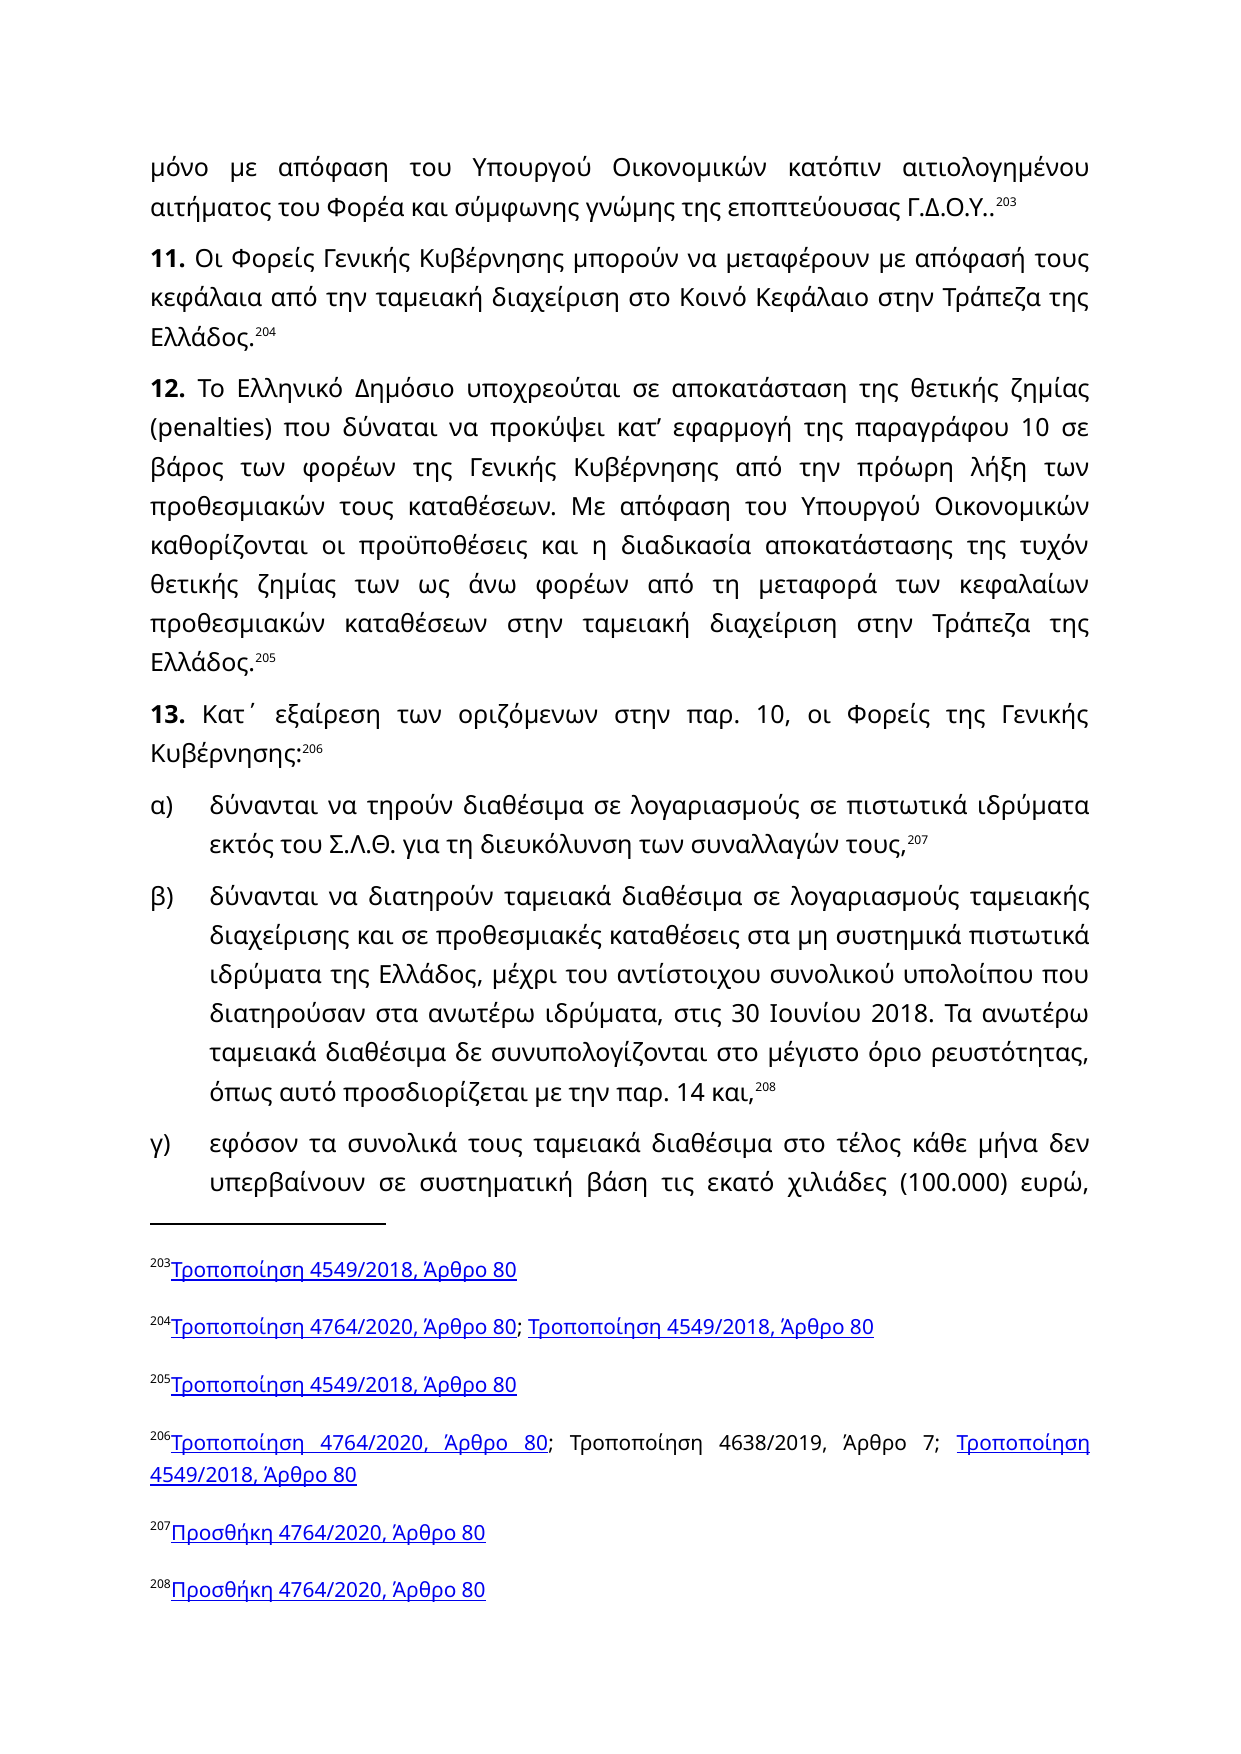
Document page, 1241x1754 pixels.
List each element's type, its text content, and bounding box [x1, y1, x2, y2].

text 12. Το Ελληνικό Δημόσιο υποχρεούται σε αποκατάσταση της θετικής ζημίας (penalties) που δύναται να προκύψει κατ’ εφαρμογή της παραγράφου 10 σε βάρος των φορέων της Γενικής Κυβέρνησης από την πρόωρη λήξη των προθεσμιακών τους καταθέσεων. Με απόφαση του Υπουργού Οικονομικών καθορίζονται οι προϋποθέσεις και η διαδικασία αποκατάστασης της τυχόν θετικής ζημίας των ως άνω φορέων από τη μεταφορά των κεφαλαίων προθεσμιακών καταθέσεων στην ταμειακή διαχείριση στην Τράπεζα της Ελλάδος. [150, 371, 1090, 679]
text Τροποποίηση 4764/2020, Άρθρο 80; Τροποποίηση 4638/2019, Άρθρο 7; Τροποποίηση 4549/2018, Άρθρο 80 [150, 1428, 1090, 1489]
text Προσθήκη 4764/2020, Άρθρο 80 [150, 1518, 1090, 1546]
text Τροποποίηση 4764/2020, Άρθρο 80; Τροποποίηση 4549/2018, Άρθρο 80 [150, 1312, 1090, 1341]
list γ) εφόσον τα συνολικά τους ταμειακά διαθέσιμα στο τέλος κάθε μήνα δεν υπερβαίνουν σε συστηματική βάση τις εκατό χιλιάδες (100.000) ευρώ, [150, 1126, 1090, 1199]
text Προσθήκη 4764/2020, Άρθρο 80 [150, 1576, 1090, 1604]
text μόνο με απόφαση του Υπουργού Οικονομικών κατόπιν αιτιολογημένου αιτήματος του Φορέα και σύμφωνης γνώμης της εποπτεύουσας Γ.Δ.Ο.Υ.. [150, 150, 1090, 223]
text Τροποποίηση 4549/2018, Άρθρο 80 [150, 1370, 1090, 1398]
list α) δύνανται να τηρούν διαθέσιμα σε λογαριασμούς σε πιστωτικά ιδρύματα εκτός του Σ.Λ.Θ. για τη διευκόλυνση των συναλλαγών τους, [150, 787, 1090, 861]
text 11. Οι Φορείς Γενικής Κυβέρνησης μπορούν να μεταφέρουν με απόφασή τους κεφάλαια από την ταμειακή διαχείριση στο Κοινό Κεφάλαιο στην Τράπεζα της Ελλάδος. [150, 241, 1090, 353]
text 13. Κατ΄ εξαίρεση των οριζόμενων στην παρ. 10, οι Φορείς της Γενικής Κυβέρνησης: [150, 697, 1090, 770]
text Τροποποίηση 4549/2018, Άρθρο 80 [150, 1255, 1090, 1283]
list β) δύνανται να διατηρούν ταμειακά διαθέσιμα σε λογαριασμούς ταμειακής διαχείρισης και σε προθεσμιακές καταθέσεις στα μη συστημικά πιστωτικά ιδρύματα της Ελλάδος, μέχρι του αντίστοιχου συνολικού υπολοίπου που διατηρούσαν στα ανωτέρω ιδρύματα, στις 30 Ιουνίου 2018. Τα ανωτέρω ταμειακά διαθέσιμα δε συνυπολογίζονται στο μέγιστο όριο ρευστότητας, όπως αυτό προσδιορίζεται με την παρ. 14 και, [150, 878, 1090, 1108]
